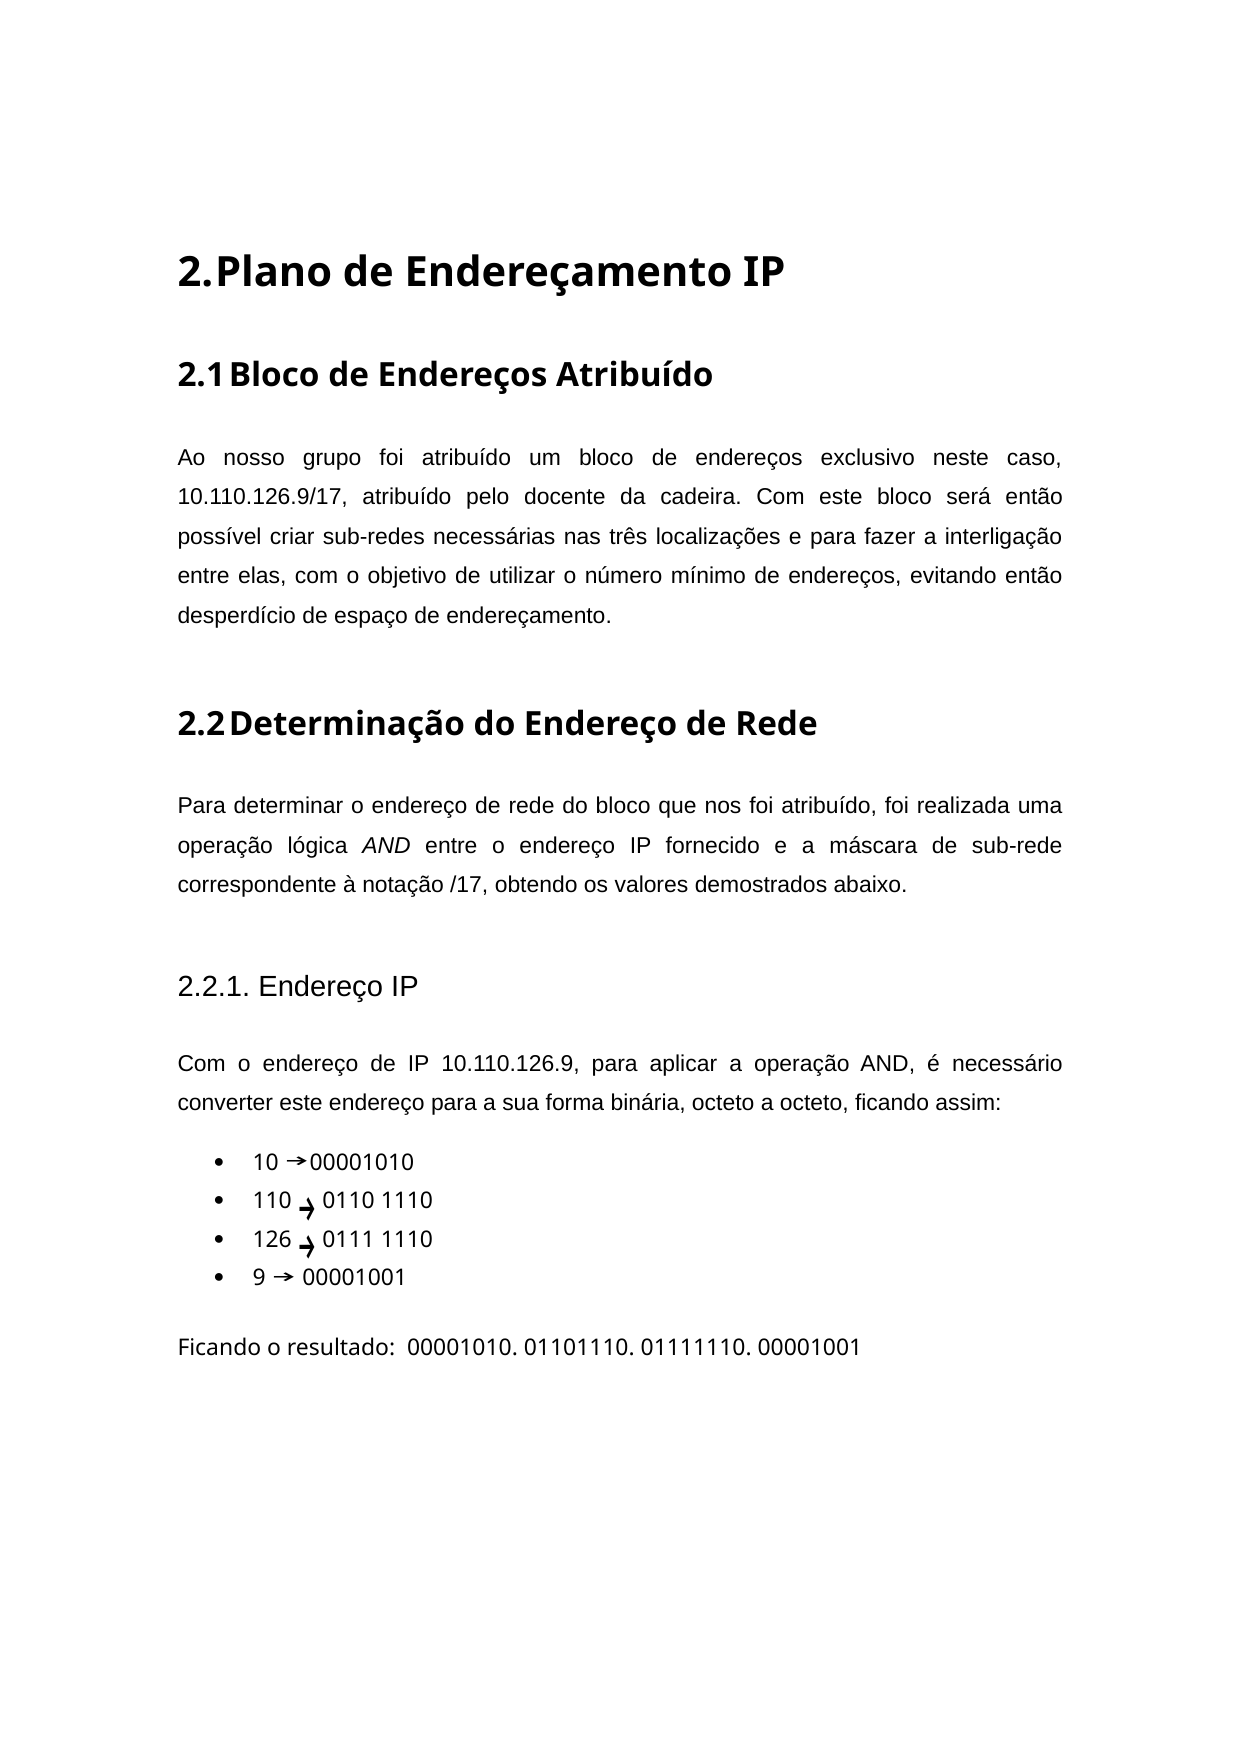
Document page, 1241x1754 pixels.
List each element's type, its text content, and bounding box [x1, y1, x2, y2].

subtitle 2.2.1. Endereço IP [177, 969, 1063, 1003]
list 110 0110 1110 [215, 1184, 1063, 1222]
text Ficando o resultado: 00001010. 01101110. 01111110. 00001001 [177, 1331, 1063, 1362]
list 10 00001010 [215, 1145, 1063, 1184]
list Plano de Endereçamento IP [177, 242, 1063, 298]
list 9 00001001 [215, 1261, 1063, 1299]
list 126 0111 1110 [215, 1222, 1063, 1261]
list Determinação do Endereço de Rede [177, 699, 1063, 745]
text Com o endereço de IP 10.110.126.9, para aplicar a operação AND, é necessário converter este endereço para a sua forma binária, octeto a octeto, ficando assim: [177, 1050, 1063, 1116]
text Para determinar o endereço de rede do bloco que nos foi atribuído, foi realizada uma operação lógica AND entre o endereço IP fornecido e a máscara de sub-rede correspondente à notação /17, obtendo os valores demostrados abaixo. [177, 792, 1063, 898]
list Bloco de Endereços Atribuído [177, 351, 1063, 396]
text Ao nosso grupo foi atribuído um bloco de endereços exclusivo neste caso, 10.110.126.9/17, atribuído pelo docente da cadeira. Com este bloco será então possível criar sub-redes necessárias nas três localizações e para fazer a interligação entre elas, com o objetivo de utilizar o número mínimo de endereços, evitando então desperdício de espaço de endereçamento. [177, 444, 1063, 628]
